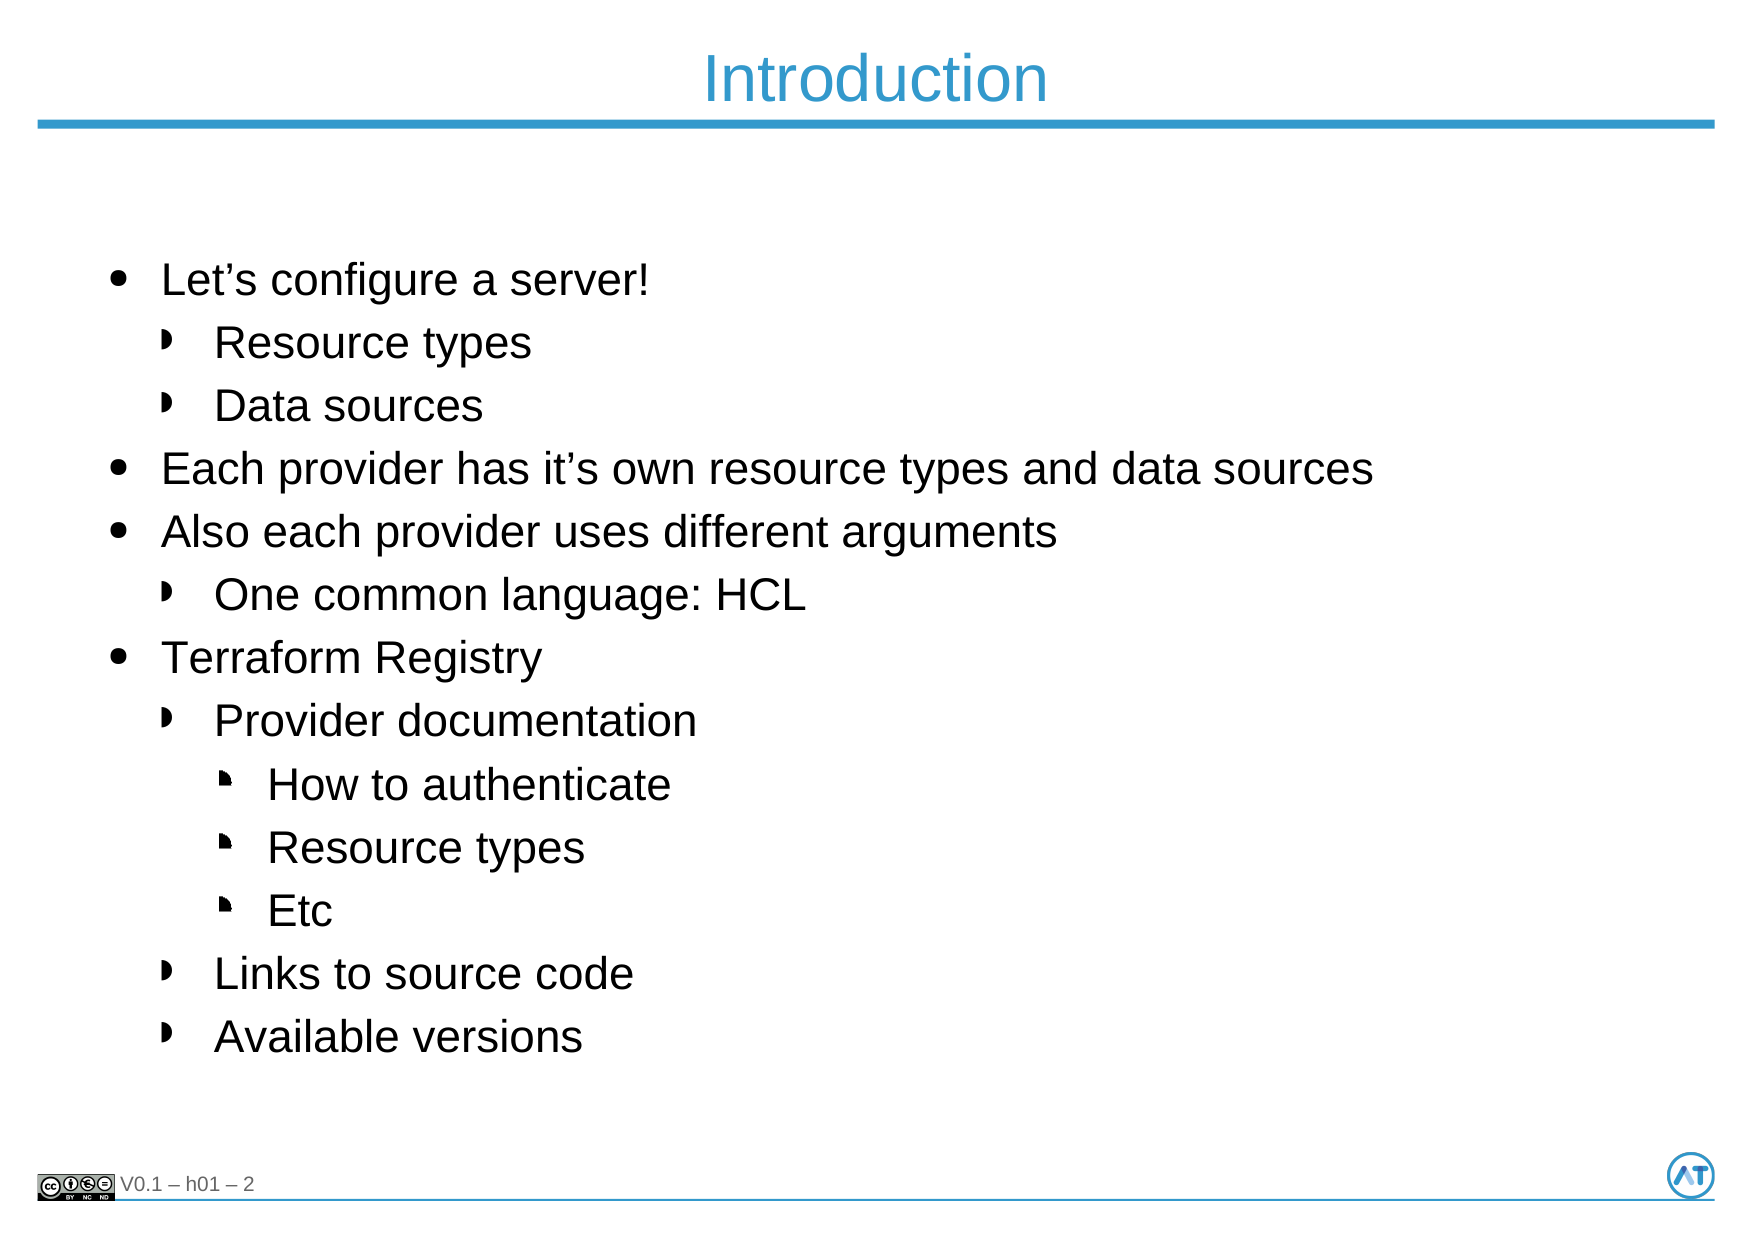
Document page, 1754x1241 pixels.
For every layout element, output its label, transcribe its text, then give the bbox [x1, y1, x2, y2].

text_box Let’s configure a server! Resource types Data sources Each provider has it’s own resource types and data sources Also each provider uses different arguments One common language: HCL Terraform Registry Provider documentation How to authenticate Resource types Etc Links to source code Available versions [90, 190, 1613, 1126]
picture [37, 1174, 115, 1201]
picture [1667, 1152, 1715, 1199]
title Introduction [37, 37, 1715, 120]
